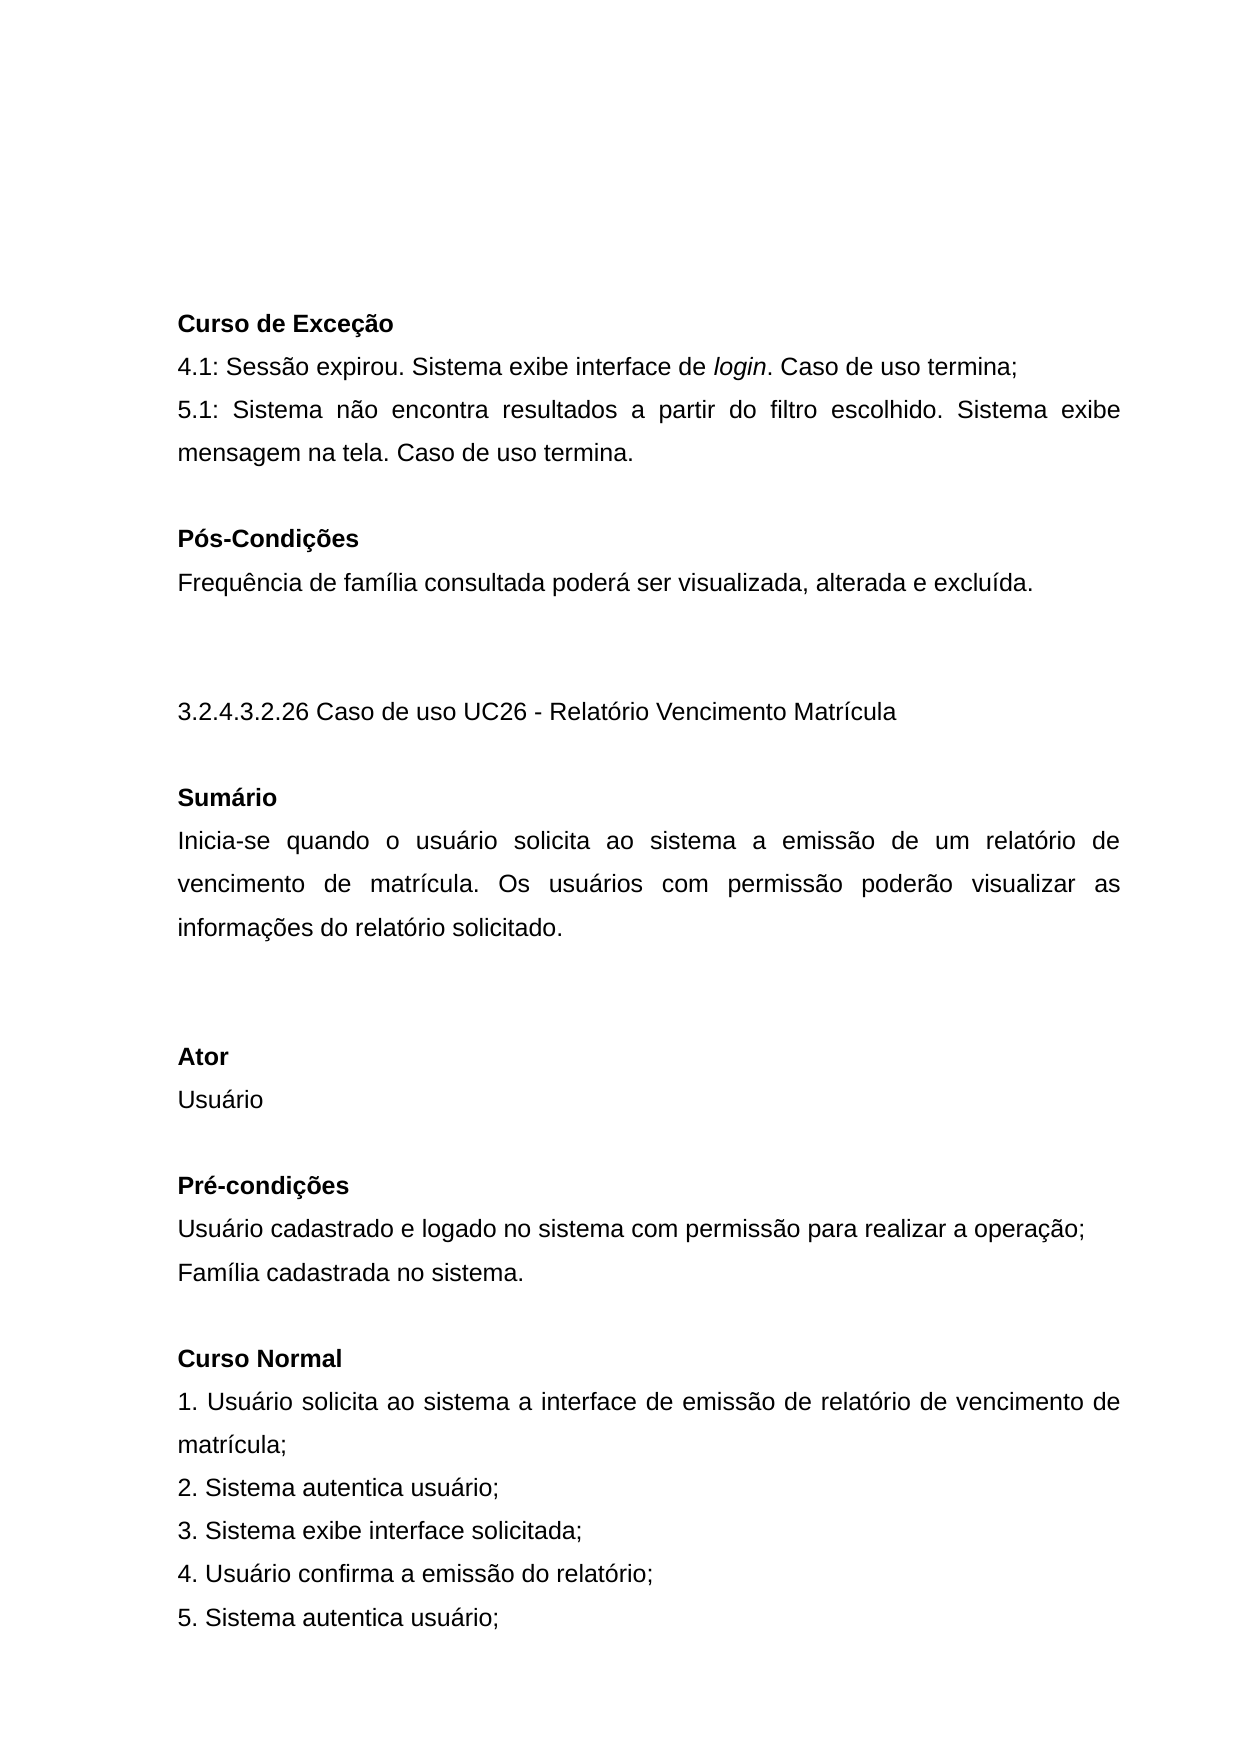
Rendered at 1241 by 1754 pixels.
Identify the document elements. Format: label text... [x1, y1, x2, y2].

text Usuário cadastrado e logado no sistema com permissão para realizar a operação; [177, 1214, 1122, 1243]
text 4. Usuário confirma a emissão do relatório; [177, 1559, 1122, 1588]
text 5.1: Sistema não encontra resultados a partir do filtro escolhido. Sistema exibe mensagem na tela. Caso de uso termina. [177, 395, 1122, 467]
text Família cadastrada no sistema. [177, 1258, 1122, 1286]
text Curso Normal [177, 1344, 1122, 1373]
text Curso de Exceção [177, 309, 1122, 338]
text 4.1: Sessão expirou. Sistema exibe interface de login. Caso de uso termina; [177, 352, 1122, 381]
text 5. Sistema autentica usuário; [177, 1603, 1122, 1631]
text 2. Sistema autentica usuário; [177, 1473, 1122, 1502]
text 3.2.4.3.2.26 Caso de uso UC26 - Relatório Vencimento Matrícula [177, 697, 1122, 726]
text Sumário [177, 783, 1122, 812]
text Usuário [177, 1085, 1122, 1114]
text Ator [177, 1042, 1122, 1071]
text Pós-Condições [177, 524, 1122, 553]
text Inicia-se quando o usuário solicita ao sistema a emissão de um relatório de vencimento de matrícula. Os usuários com permissão poderão visualizar as informações do relatório solicitado. [177, 826, 1122, 941]
text Pré-condições [177, 1171, 1122, 1200]
text Frequência de família consultada poderá ser visualizada, alterada e excluída. [177, 568, 1122, 596]
text 1. Usuário solicita ao sistema a interface de emissão de relatório de vencimento de matrícula; [177, 1387, 1122, 1459]
text 3. Sistema exibe interface solicitada; [177, 1516, 1122, 1545]
